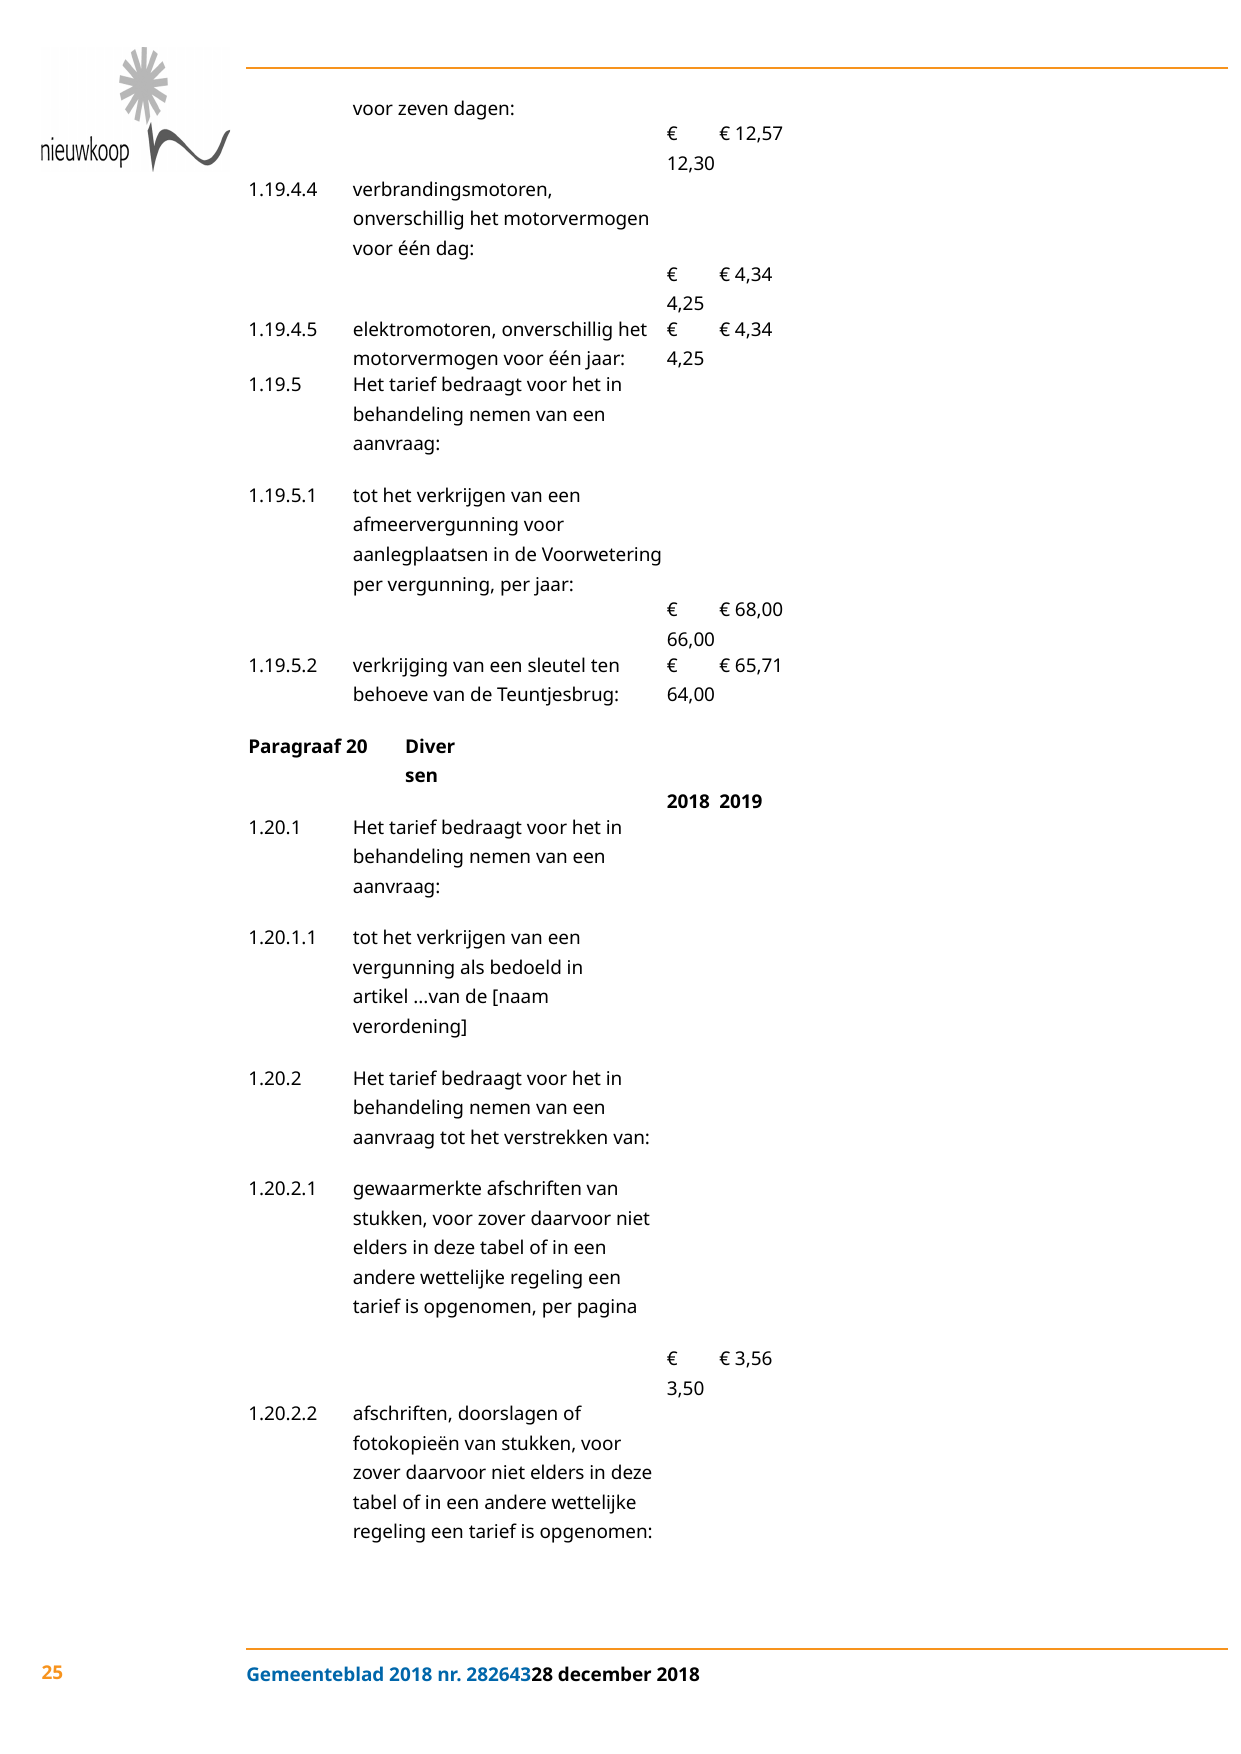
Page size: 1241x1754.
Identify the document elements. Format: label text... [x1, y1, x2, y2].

table_cell [1047, 456, 1099, 482]
table_cell [890, 1545, 942, 1570]
table_cell [890, 733, 942, 788]
table_cell [248, 261, 300, 316]
table_cell [667, 482, 719, 596]
table_cell [942, 814, 994, 899]
table_cell [248, 1545, 300, 1570]
table_cell 1.20.2.1 [248, 1175, 353, 1319]
table_cell [667, 1319, 719, 1345]
table_cell [785, 596, 837, 652]
table_cell [248, 788, 300, 814]
table_cell [562, 788, 614, 814]
table_cell [785, 1570, 837, 1596]
table_cell Paragraaf 20 [248, 733, 405, 788]
table_cell € 4,25 [667, 316, 719, 371]
table_cell [838, 925, 890, 1039]
table_cell [1047, 121, 1099, 176]
table_cell [667, 1175, 719, 1319]
table_cell [838, 95, 890, 121]
table_cell [838, 316, 890, 371]
table_cell [719, 925, 785, 1039]
table_cell € 3,50 [667, 1345, 719, 1400]
table_cell [785, 456, 837, 482]
table_cell [353, 788, 405, 814]
table_cell [719, 1150, 785, 1175]
table_cell [838, 1175, 890, 1319]
table_cell [1047, 733, 1099, 788]
table_cell [1047, 1545, 1099, 1570]
table_cell 1.20.2.2 [248, 1400, 353, 1544]
table_cell [248, 1150, 300, 1175]
table_cell [667, 371, 719, 456]
table_cell [1099, 95, 1152, 121]
table_cell [1047, 707, 1099, 733]
table_cell [719, 456, 785, 482]
table_cell [994, 1065, 1047, 1149]
table_cell [942, 261, 994, 316]
table_cell € 4,34 [719, 261, 785, 316]
table_cell [1099, 1039, 1152, 1065]
table_cell [942, 1570, 994, 1596]
table_cell [942, 176, 994, 261]
table_cell [1047, 176, 1099, 261]
table_cell [667, 95, 719, 121]
table_cell [1099, 1400, 1152, 1544]
table_cell [248, 1039, 300, 1065]
table_cell [994, 482, 1047, 596]
table_cell [1099, 261, 1152, 316]
table_cell [785, 316, 837, 371]
table_cell [890, 1175, 942, 1319]
table_cell tot het verkrijgen van een vergunning als bedoeld in artikel ...van de [naam verordening] [353, 925, 667, 1039]
table_cell [1099, 456, 1152, 482]
table_cell [994, 1400, 1047, 1544]
table_cell 1.20.1 [248, 814, 353, 899]
table_cell [785, 1150, 837, 1175]
table_cell 2019 [719, 788, 785, 814]
table_cell [1047, 1570, 1099, 1596]
table_cell [1047, 925, 1099, 1039]
table_cell [890, 95, 942, 121]
table_cell [942, 652, 994, 707]
table_cell 1.19.4.5 [248, 316, 353, 371]
table_cell € 12,30 [667, 121, 719, 176]
table_cell [994, 1039, 1047, 1065]
table_cell [890, 482, 942, 596]
table_cell [994, 652, 1047, 707]
table_cell [994, 733, 1047, 788]
table_cell [719, 1065, 785, 1149]
table_cell [1047, 899, 1099, 924]
table_cell [994, 1175, 1047, 1319]
table_cell [994, 316, 1047, 371]
table_cell 1.19.4.4 [248, 176, 353, 261]
table_cell [667, 814, 719, 899]
table_cell [994, 1319, 1047, 1345]
table_cell [614, 707, 667, 733]
table_cell [994, 1345, 1047, 1400]
table_cell [353, 899, 667, 924]
table_cell [1099, 1175, 1152, 1319]
table_cell [667, 1570, 719, 1596]
table_cell [994, 261, 1047, 316]
table_cell [785, 1545, 837, 1570]
table_cell [300, 707, 353, 733]
table_cell [942, 1545, 994, 1570]
table_cell [785, 95, 837, 121]
table_cell [785, 371, 837, 456]
table_cell [248, 1319, 300, 1345]
table_cell Het tarief bedraagt voor het in behandeling nemen van een aanvraag tot het verstrekken van: [353, 1065, 667, 1149]
table_cell [785, 788, 837, 814]
table_cell [994, 925, 1047, 1039]
table_cell [405, 707, 457, 733]
table_cell [942, 899, 994, 924]
table_cell [890, 1150, 942, 1175]
table_cell [667, 733, 719, 788]
table_cell [248, 596, 300, 652]
table_cell verkrijging van een sleutel ten behoeve van de Teuntjesbrug: [353, 652, 667, 707]
table_cell [1047, 1150, 1099, 1175]
table_cell [353, 1570, 667, 1596]
table_cell [785, 733, 837, 788]
table_cell [838, 596, 890, 652]
table_cell [942, 596, 994, 652]
table_cell [890, 1319, 942, 1345]
table_cell [785, 261, 837, 316]
table_cell [994, 121, 1047, 176]
table_cell [785, 1319, 837, 1345]
table_cell [838, 1400, 890, 1544]
table_cell [248, 1345, 300, 1400]
table_cell [1099, 121, 1152, 176]
table_cell [1099, 707, 1152, 733]
table_cell [1099, 316, 1152, 371]
table_cell [1047, 316, 1099, 371]
table_cell [838, 176, 890, 261]
table_cell [994, 456, 1047, 482]
table_cell Het tarief bedraagt voor het in behandeling nemen van een aanvraag: [353, 814, 667, 899]
table_cell [942, 1039, 994, 1065]
table_cell [1047, 95, 1099, 121]
table_cell [300, 1319, 353, 1345]
table_cell [994, 1150, 1047, 1175]
table_cell [785, 652, 837, 707]
table_cell [300, 788, 353, 814]
table_cell [838, 121, 890, 176]
table_cell [1099, 596, 1152, 652]
table_cell [667, 1039, 719, 1065]
table_cell [942, 95, 994, 121]
table_cell [1047, 1319, 1099, 1345]
table_cell [1099, 652, 1152, 707]
table_cell [838, 1319, 890, 1345]
table_cell [1099, 1345, 1152, 1400]
table_cell [300, 261, 353, 316]
table_cell [1047, 371, 1099, 456]
table_cell [667, 707, 719, 733]
table_cell [890, 652, 942, 707]
table_cell [1047, 482, 1099, 596]
table_cell [457, 788, 510, 814]
table_cell [1099, 176, 1152, 261]
table_cell € 4,25 [667, 261, 719, 316]
table_cell 1.19.5.2 [248, 652, 353, 707]
table_cell [719, 899, 785, 924]
table_cell [1099, 1150, 1152, 1175]
table_cell [838, 261, 890, 316]
table_cell [1099, 788, 1152, 814]
table_cell [890, 899, 942, 924]
table_cell [1099, 814, 1152, 899]
table_cell [890, 788, 942, 814]
table_cell [1047, 1345, 1099, 1400]
table_cell [942, 121, 994, 176]
table_cell [510, 707, 562, 733]
table_cell [248, 456, 300, 482]
table_cell [667, 1150, 719, 1175]
table_cell [785, 925, 837, 1039]
table_cell [838, 1345, 890, 1400]
table_cell [1099, 1570, 1152, 1596]
table_cell [994, 707, 1047, 733]
table_cell [838, 482, 890, 596]
table_cell [838, 707, 890, 733]
table_cell [1047, 788, 1099, 814]
table_cell [942, 456, 994, 482]
table_cell [942, 1175, 994, 1319]
table_cell [353, 1039, 667, 1065]
table_cell [838, 1545, 890, 1570]
table_cell [353, 261, 667, 316]
table_cell € 66,00 [667, 596, 719, 652]
table_cell [614, 733, 667, 788]
table_cell [942, 788, 994, 814]
table_cell [785, 899, 837, 924]
table_cell [994, 899, 1047, 924]
table_cell [353, 1150, 667, 1175]
table_cell [838, 1065, 890, 1149]
table_cell [1047, 1065, 1099, 1149]
table_cell [667, 1400, 719, 1544]
table_cell [838, 733, 890, 788]
table_cell 1.19.5 [248, 371, 353, 456]
table_cell [994, 1545, 1047, 1570]
table_cell [353, 1319, 667, 1345]
table_cell [719, 371, 785, 456]
table_cell [353, 1345, 667, 1400]
table_cell [890, 176, 942, 261]
table_cell [785, 1400, 837, 1544]
table_cell [890, 596, 942, 652]
table_cell [838, 371, 890, 456]
table_cell [994, 95, 1047, 121]
table_cell [248, 95, 353, 121]
table_cell [300, 899, 353, 924]
table_cell [719, 1400, 785, 1544]
table_cell verbrandingsmotoren, onverschillig het motorvermogen voor één dag: [353, 176, 667, 261]
table_cell [785, 1345, 837, 1400]
table_cell [890, 121, 942, 176]
table_cell afschriften, doorslagen of fotokopieën van stukken, voor zover daarvoor niet elders in deze tabel of in een andere wettelijke regeling een tarief is opgenomen: [353, 1400, 667, 1544]
table_cell [942, 1400, 994, 1544]
table_cell tot het verkrijgen van een afmeervergunning voor aanlegplaatsen in de Voorwetering per vergunning, per jaar: [353, 482, 667, 596]
table_cell [667, 925, 719, 1039]
table_cell [890, 261, 942, 316]
table_cell [510, 733, 562, 788]
table_cell [353, 1545, 667, 1570]
table_cell [785, 482, 837, 596]
table_cell [248, 121, 300, 176]
table_cell [890, 1570, 942, 1596]
table_cell Diversen [405, 733, 457, 788]
table_cell [1099, 733, 1152, 788]
picture [41, 47, 231, 172]
table_cell [890, 1400, 942, 1544]
table_cell [890, 1345, 942, 1400]
table_cell Het tarief bedraagt voor het in behandeling nemen van een aanvraag: [353, 371, 667, 456]
table_cell [719, 733, 785, 788]
table_cell [785, 814, 837, 899]
table_cell [942, 1150, 994, 1175]
table_cell [942, 1319, 994, 1345]
table_cell [300, 1039, 353, 1065]
table_cell [1099, 899, 1152, 924]
table_cell [942, 733, 994, 788]
table_cell [1047, 1400, 1099, 1544]
table_cell [562, 707, 614, 733]
table_cell [300, 1345, 353, 1400]
table_cell [1047, 814, 1099, 899]
table_cell [1047, 1175, 1099, 1319]
table_cell [300, 121, 353, 176]
table_cell [838, 652, 890, 707]
table_cell [994, 1570, 1047, 1596]
table_cell [353, 596, 667, 652]
table_cell [719, 1039, 785, 1065]
table_cell [838, 814, 890, 899]
table_cell [942, 1065, 994, 1149]
table_cell [300, 1150, 353, 1175]
table_cell [890, 316, 942, 371]
table_cell [300, 456, 353, 482]
table_cell [994, 371, 1047, 456]
table_cell [719, 95, 785, 121]
table_cell [1047, 261, 1099, 316]
table_cell [353, 707, 405, 733]
table_cell 1.19.5.1 [248, 482, 353, 596]
table_cell [719, 176, 785, 261]
table_cell [614, 788, 667, 814]
table_cell [838, 456, 890, 482]
table_cell [838, 1039, 890, 1065]
table_cell [890, 814, 942, 899]
table_cell [942, 482, 994, 596]
table_cell [1099, 925, 1152, 1039]
table_cell € 68,00 [719, 596, 785, 652]
table_cell [838, 899, 890, 924]
table_cell € 64,00 [667, 652, 719, 707]
table_cell [1099, 1319, 1152, 1345]
table_cell [890, 1039, 942, 1065]
table_cell [300, 596, 353, 652]
table_cell [719, 707, 785, 733]
table_cell [1047, 652, 1099, 707]
table_cell [1099, 1545, 1152, 1570]
table_cell [785, 1175, 837, 1319]
table_cell € 4,34 [719, 316, 785, 371]
table_cell [353, 121, 667, 176]
table_cell [1099, 371, 1152, 456]
table_cell 2018 [667, 788, 719, 814]
table_cell [890, 707, 942, 733]
table_cell [785, 1039, 837, 1065]
table_cell [785, 707, 837, 733]
table_cell [994, 596, 1047, 652]
table_cell [719, 1175, 785, 1319]
table_cell [353, 456, 667, 482]
table_cell [1099, 1065, 1152, 1149]
table_cell [405, 788, 457, 814]
table_cell [719, 1319, 785, 1345]
table_cell [667, 176, 719, 261]
table_cell [248, 707, 300, 733]
table_cell 1.20.1.1 [248, 925, 353, 1039]
table_cell [719, 814, 785, 899]
table_cell [785, 176, 837, 261]
table_cell € 12,57 [719, 121, 785, 176]
table_cell [248, 899, 300, 924]
table_cell € 3,56 [719, 1345, 785, 1400]
table_cell [667, 1065, 719, 1149]
table_cell [457, 707, 510, 733]
table_cell [942, 1345, 994, 1400]
table_cell [719, 482, 785, 596]
table_cell [719, 1545, 785, 1570]
table_cell [719, 1570, 785, 1596]
table_cell [667, 456, 719, 482]
table_cell [994, 176, 1047, 261]
table_cell [667, 1545, 719, 1570]
table_cell gewaarmerkte afschriften van stukken, voor zover daarvoor niet elders in deze tabel of in een andere wettelijke regeling een tarief is opgenomen, per pagina [353, 1175, 667, 1319]
table_cell [248, 1570, 300, 1596]
table_cell [890, 925, 942, 1039]
table_cell elektromotoren, onverschillig het motorvermogen voor één jaar: [353, 316, 667, 371]
table_cell [785, 1065, 837, 1149]
table_cell [942, 925, 994, 1039]
table_cell [942, 707, 994, 733]
table_cell [300, 1570, 353, 1596]
table_cell [785, 121, 837, 176]
table_cell [562, 733, 614, 788]
table_cell € 65,71 [719, 652, 785, 707]
table_cell [942, 316, 994, 371]
table_cell [667, 899, 719, 924]
table_cell voor zeven dagen: [353, 95, 667, 121]
table_cell 1.20.2 [248, 1065, 353, 1149]
table_cell [1047, 1039, 1099, 1065]
table_cell [994, 788, 1047, 814]
table_cell [838, 788, 890, 814]
table_cell [994, 814, 1047, 899]
table_cell [510, 788, 562, 814]
table_cell [300, 1545, 353, 1570]
table_cell [942, 371, 994, 456]
table_cell [890, 371, 942, 456]
table_cell [457, 733, 510, 788]
table_cell [838, 1150, 890, 1175]
table_cell [838, 1570, 890, 1596]
table_cell [890, 456, 942, 482]
table_cell [890, 1065, 942, 1149]
table_cell [1099, 482, 1152, 596]
table_cell [1047, 596, 1099, 652]
